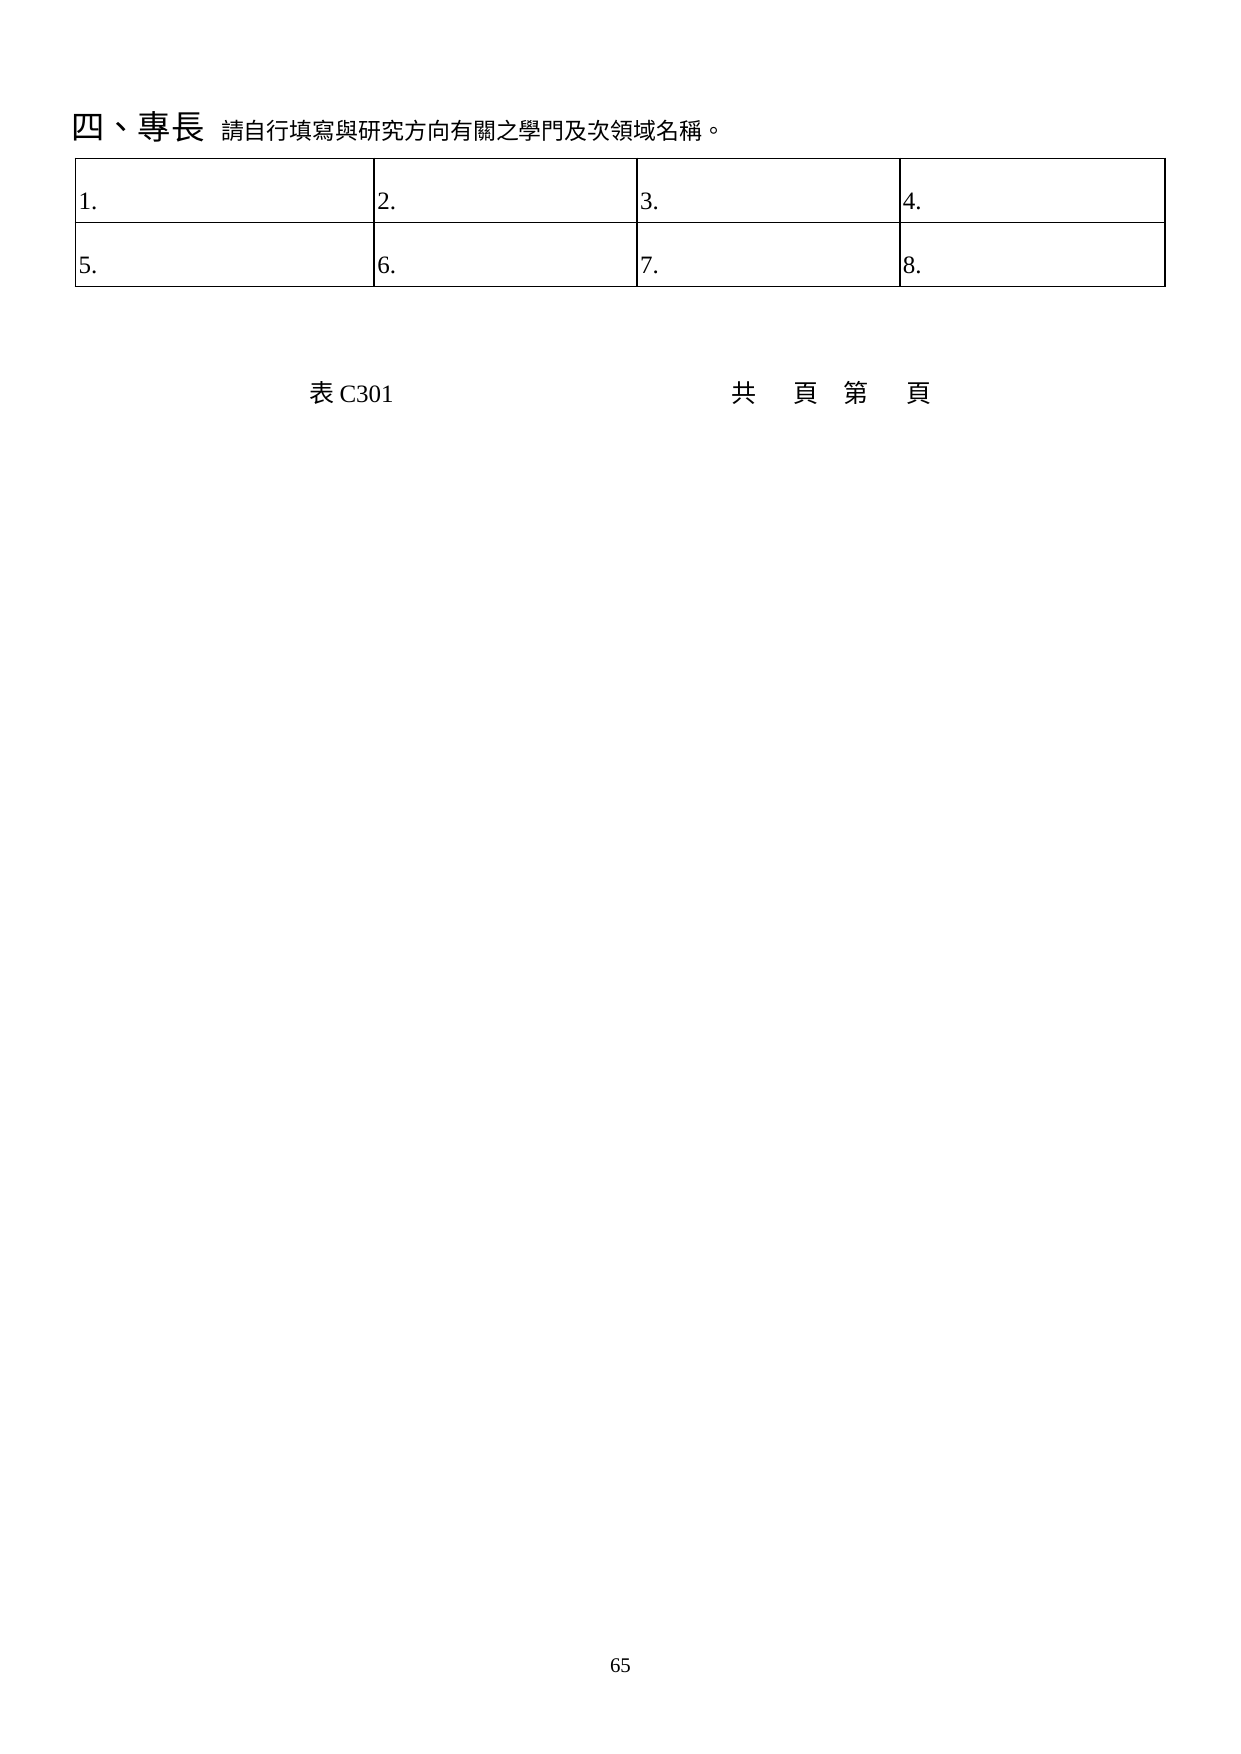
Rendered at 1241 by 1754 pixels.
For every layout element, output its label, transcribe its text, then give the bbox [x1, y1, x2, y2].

table_header [76, 159, 373, 221]
table_cell [76, 223, 373, 286]
table_header [901, 159, 1164, 221]
table_header [638, 159, 899, 221]
subtitle 四、專長 請自行填寫與研究方向有關之學門及次領域名稱。 [71, 84, 1169, 146]
table_cell [375, 223, 636, 286]
table_cell [901, 223, 1164, 286]
table_cell [638, 223, 899, 286]
table_header [375, 159, 636, 221]
text 表C301 共 頁 第 頁 [71, 349, 1169, 412]
